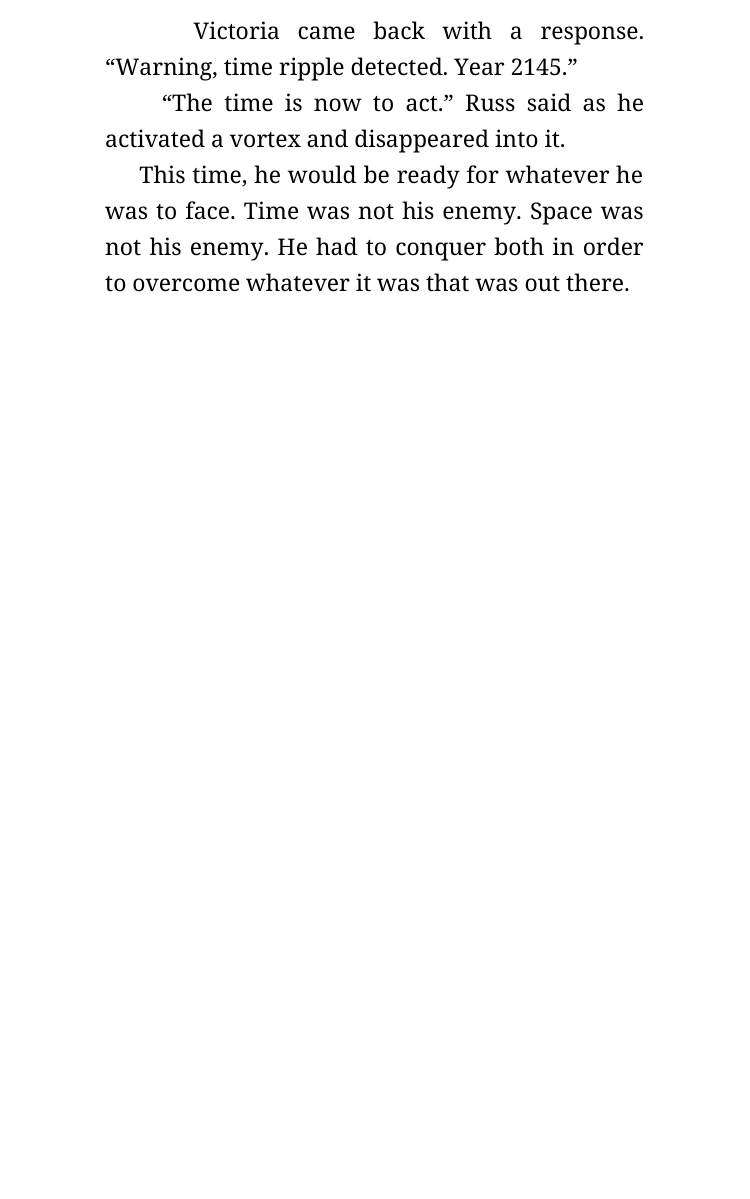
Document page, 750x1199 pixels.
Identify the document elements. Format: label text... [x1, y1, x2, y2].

text “The time is now to act.” Russ said as he activated a vortex and disappeared into it. [105, 87, 645, 154]
text Victoria came back with a response. “Warning, time ripple detected. Year 2145.” [105, 15, 645, 82]
text This time, he would be ready for whatever he was to face. Time was not his enemy. Space was not his enemy. He had to conquer both in order to overcome whatever it was that was out there. [105, 159, 645, 298]
